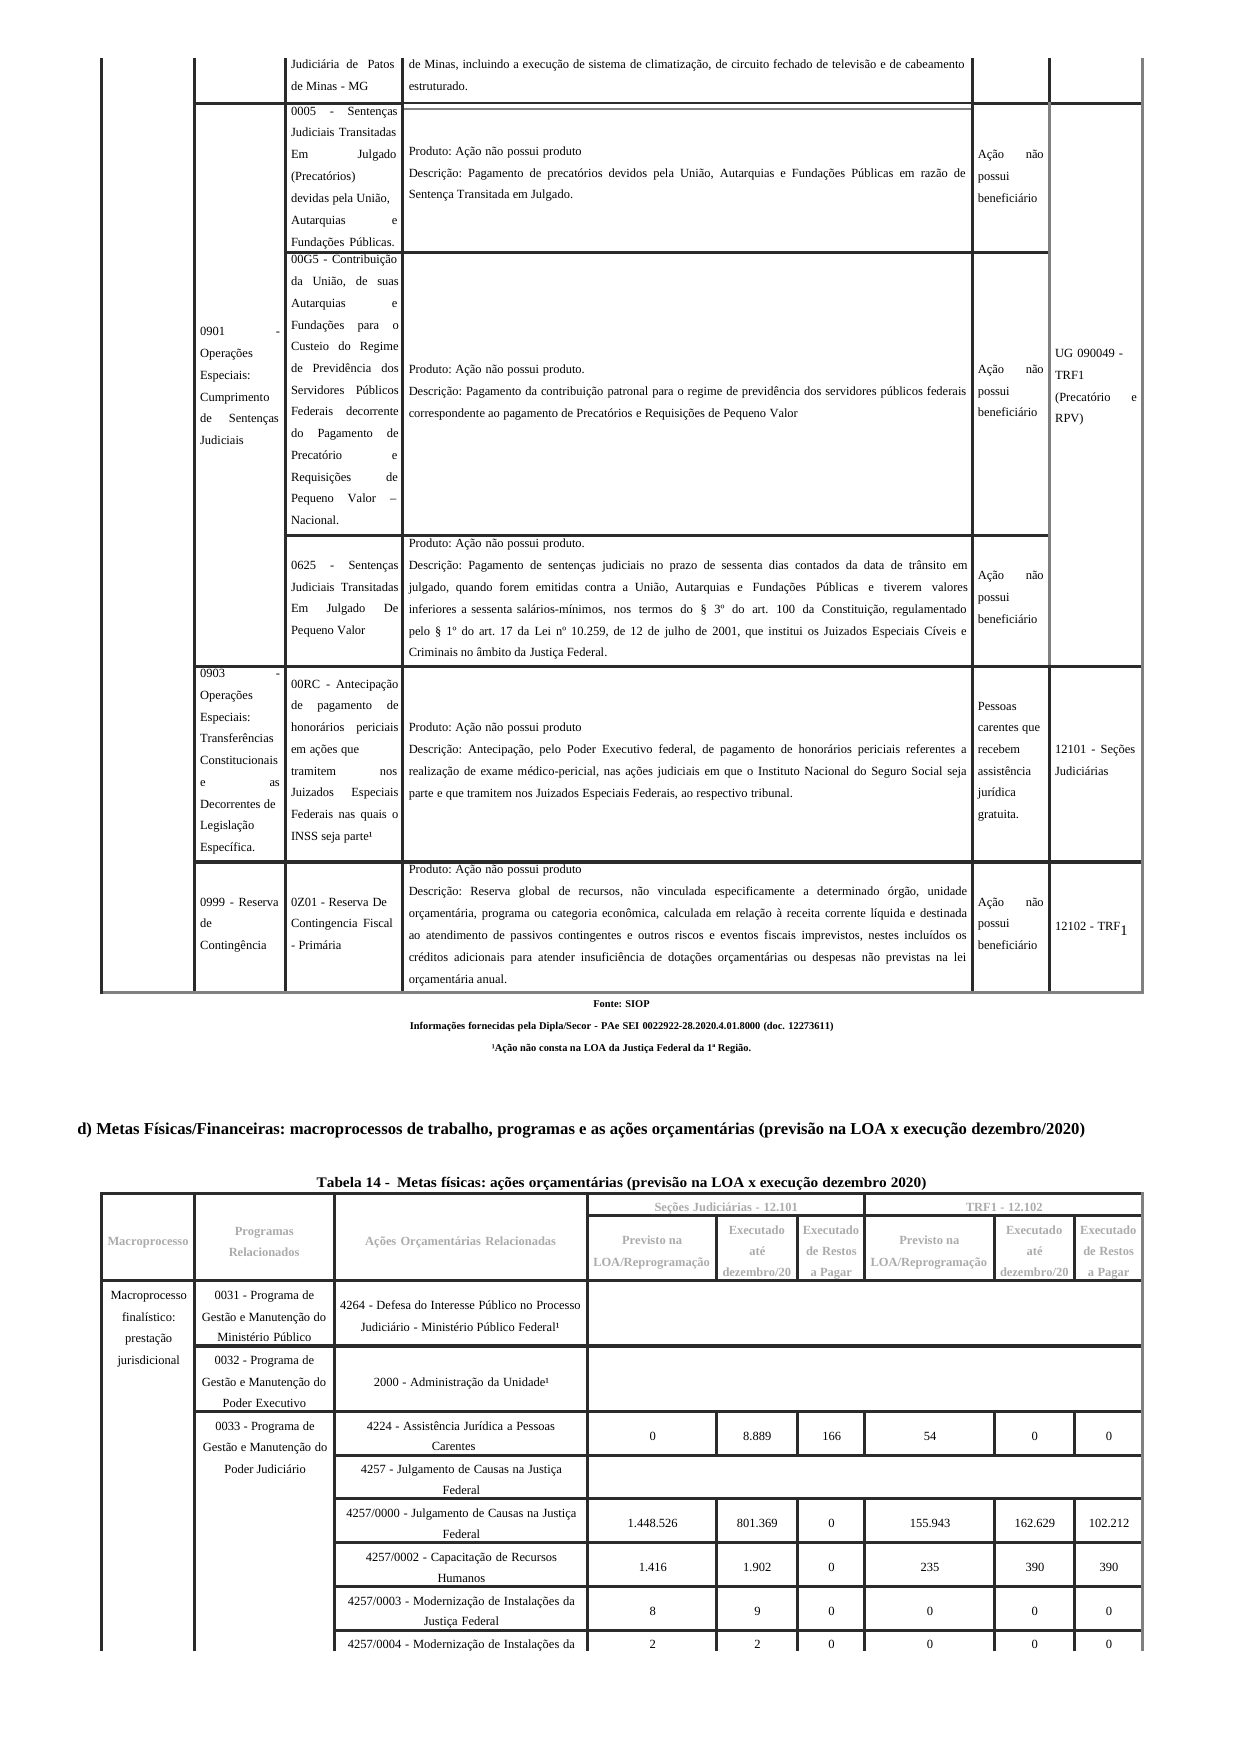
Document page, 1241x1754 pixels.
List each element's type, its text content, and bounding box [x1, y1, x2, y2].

table_cell 00G5 - Contribuição da União, de suas Autarquias e Fundações para o Custeio do Regime de Previdência dos Servidores Públicos Federais decorrente do Pagamento de Precatório e Requisições de Pequeno Valor – Nacional. [287, 254, 401, 534]
table_cell Ação não possui beneficiário [974, 254, 1048, 534]
table_cell 0903 - Operações Especiais: Transferências Constitucionais e as Decorrentes de Legislação Específica. [196, 668, 284, 860]
table_cell 0Z01 - Reserva De Contingencia Fiscal - Primária [287, 864, 401, 991]
table_cell 8.889 [718, 1413, 796, 1453]
table_cell 1.416 [589, 1544, 715, 1585]
table_cell 0 [1076, 1632, 1141, 1651]
table_cell 162.629 [996, 1500, 1073, 1541]
table_cell 102.212 [1076, 1500, 1141, 1541]
table_header Judiciária de Patos de Minas - MG [287, 58, 401, 102]
table_cell 4224 - Assistência Jurídica a Pessoas Carentes [336, 1413, 586, 1453]
table_cell 00RC - Antecipação de pagamento de honorários periciais em ações que tramitem nos Juizados Especiais Federais nas quais o INSS seja parte¹ [287, 668, 401, 860]
table_cell [404, 104, 971, 108]
table_cell 0 [799, 1544, 863, 1585]
table_header [1051, 58, 1141, 102]
table_cell Ação não possui beneficiário [974, 864, 1048, 991]
table_cell 0 [799, 1588, 863, 1628]
table_cell Executado até dezembro/20 [996, 1217, 1073, 1279]
table_cell 390 [996, 1544, 1073, 1585]
table_header Macroprocesso [103, 1195, 193, 1279]
table_cell 4257/0003 - Modernização de Instalações da Justiça Federal [336, 1588, 586, 1628]
table_header [974, 58, 1048, 102]
table_cell Ação não possui beneficiário [974, 105, 1048, 251]
table_cell [589, 1457, 1141, 1497]
table_cell Executado de Restos a Pagar [1076, 1217, 1141, 1279]
table_cell 0 [866, 1632, 993, 1651]
table_cell 0031 - Programa de Gestão e Manutenção do Ministério Público [196, 1282, 333, 1344]
table_cell Produto: Ação não possui produto Descrição: Antecipação, pelo Poder Executivo federal, de pagamento de honorários periciais referentes a realização de exame médico-pericial, nas ações judiciais em que o Instituto Nacional do Seguro Social seja parte e que tramitem nos Juizados Especiais Federais, ao respectivo tribunal. [404, 668, 971, 860]
table_cell 9 [718, 1588, 796, 1628]
table_cell 12101 - Seções Judiciárias [1051, 668, 1141, 860]
table_cell 0 [996, 1588, 1073, 1628]
table_header Programas Relacionados [196, 1195, 333, 1279]
table_cell 0999 - Reserva de Contingência [196, 864, 284, 991]
table_cell 0 [799, 1632, 863, 1651]
table_cell 0 [1076, 1413, 1141, 1453]
table_cell 0 [996, 1632, 1073, 1651]
table_cell 8 [589, 1588, 715, 1628]
table_cell 166 [799, 1413, 863, 1453]
table_cell 0 [1076, 1588, 1141, 1628]
table_cell 0 [996, 1413, 1073, 1453]
table_cell 2 [589, 1632, 715, 1651]
table_cell Produto: Ação não possui produto. Descrição: Pagamento de sentenças judiciais no prazo de sessenta dias contados da data de trânsito em julgado, quando forem emitidas contra a União, Autarquias e Fundações Públicas e tiverem valores inferiores a sessenta salários-mínimos, nos termos do § 3º do art. 100 da Constituição, regulamentado pelo § 1º do art. 17 da Lei nº 10.259, de 12 de julho de 2001, que institui os Juizados Especiais Cíveis e Criminais no âmbito da Justiça Federal. [404, 537, 971, 664]
table_cell Macroprocesso finalístico: prestação jurisdicional [103, 1282, 193, 1651]
table_header Ações Orçamentárias Relacionadas [336, 1195, 586, 1279]
table_cell [589, 1348, 1141, 1410]
table_cell Produto: Ação não possui produto Descrição: Reserva global de recursos, não vinculada especificamente a determinado órgão, unidade orçamentária, programa ou categoria econômica, calculada em relação à receita corrente líquida e destinada ao atendimento de passivos contingentes e outros riscos e eventos fiscais imprevistos, nestes incluídos os créditos adicionais para atender insuficiência de dotações orçamentárias ou despesas não previstas na lei orçamentária anual. [404, 864, 971, 991]
table_cell 0901 - Operações Especiais: Cumprimento de Sentenças Judiciais [196, 105, 284, 664]
table_cell 0033 - Programa de Gestão e Manutenção do Poder Judiciário [196, 1413, 333, 1651]
table_cell 1.448.526 [589, 1500, 715, 1541]
table_header Seções Judiciárias - 12.101 [589, 1195, 863, 1214]
text Fonte: SIOP [87, 998, 1156, 1010]
table_cell 0 [866, 1588, 993, 1628]
text Informações fornecidas pela Dipla/Secor - PAe SEI 0022922-28.2020.4.01.8000 (doc. 12273611) ¹Ação não consta na LOA da Justiça Federal da 1ª Região. [408, 1020, 835, 1053]
table_cell 235 [866, 1544, 993, 1585]
table_cell 0 [589, 1413, 715, 1453]
table_cell Executado até dezembro/20 [718, 1217, 796, 1279]
table_cell Produto: Ação não possui produto. Descrição: Pagamento da contribuição patronal para o regime de previdência dos servidores públicos federais correspondente ao pagamento de Precatórios e Requisições de Pequeno Valor [404, 254, 971, 534]
table_cell 155.943 [866, 1500, 993, 1541]
table_cell 390 [1076, 1544, 1141, 1585]
table_cell [589, 1282, 1141, 1344]
table_cell 0005 - Sentenças Judiciais Transitadas Em Julgado (Precatórios) devidas pela União, Autarquias e Fundações Públicas. [287, 105, 401, 251]
table_header TRF1 - 12.102 [866, 1195, 1141, 1214]
table_header de Minas, incluindo a execução de sistema de climatização, de circuito fechado de televisão e de cabeamento estruturado. [404, 58, 971, 102]
table_cell Previsto na LOA/Reprogramação [589, 1217, 715, 1279]
table_cell Ação não possui beneficiário [974, 537, 1048, 664]
table_cell UG 090049 - TRF1 (Precatório e RPV) [1051, 105, 1141, 664]
table_header [103, 58, 193, 991]
table_cell 4264 - Defesa do Interesse Público no Processo Judiciário - Ministério Público Federal¹ [336, 1282, 586, 1344]
subtitle Metas Físicas/Financeiras: macroprocessos de trabalho, programas e as ações orçamentárias (previsão na LOA x execução dezembro/2020) [77, 1119, 1196, 1138]
table_cell 54 [866, 1413, 993, 1453]
table_header [196, 58, 284, 102]
table_cell 2 [718, 1632, 796, 1651]
table_cell 801.369 [718, 1500, 796, 1541]
table_cell 4257/0000 - Julgamento de Causas na Justiça Federal [336, 1500, 586, 1541]
table_cell Pessoas carentes que recebem assistência jurídica gratuita. [974, 668, 1048, 860]
text Tabela 14 - Metas físicas: ações orçamentárias (previsão na LOA x execução dezembro 2020) [87, 1174, 1156, 1191]
table_cell Executado de Restos a Pagar [799, 1217, 863, 1279]
table_cell 0 [799, 1500, 863, 1541]
table_cell 4257 - Julgamento de Causas na Justiça Federal [336, 1457, 586, 1497]
table_cell 4257/0004 - Modernização de Instalações da [336, 1632, 586, 1651]
table_cell 0625 - Sentenças Judiciais Transitadas Em Julgado De Pequeno Valor [287, 537, 401, 664]
table_cell 0032 - Programa de Gestão e Manutenção do Poder Executivo [196, 1348, 333, 1410]
table_cell Produto: Ação não possui produto Descrição: Pagamento de precatórios devidos pela União, Autarquias e Fundações Públicas em razão de Sentença Transitada em Julgado. [404, 110, 971, 251]
table_cell 12102 - TRF1 [1051, 864, 1141, 991]
table_cell 1.902 [718, 1544, 796, 1585]
table_cell 4257/0002 - Capacitação de Recursos Humanos [336, 1544, 586, 1585]
table_cell 2000 - Administração da Unidade¹ [336, 1348, 586, 1410]
table_cell Previsto na LOA/Reprogramação [866, 1217, 993, 1279]
